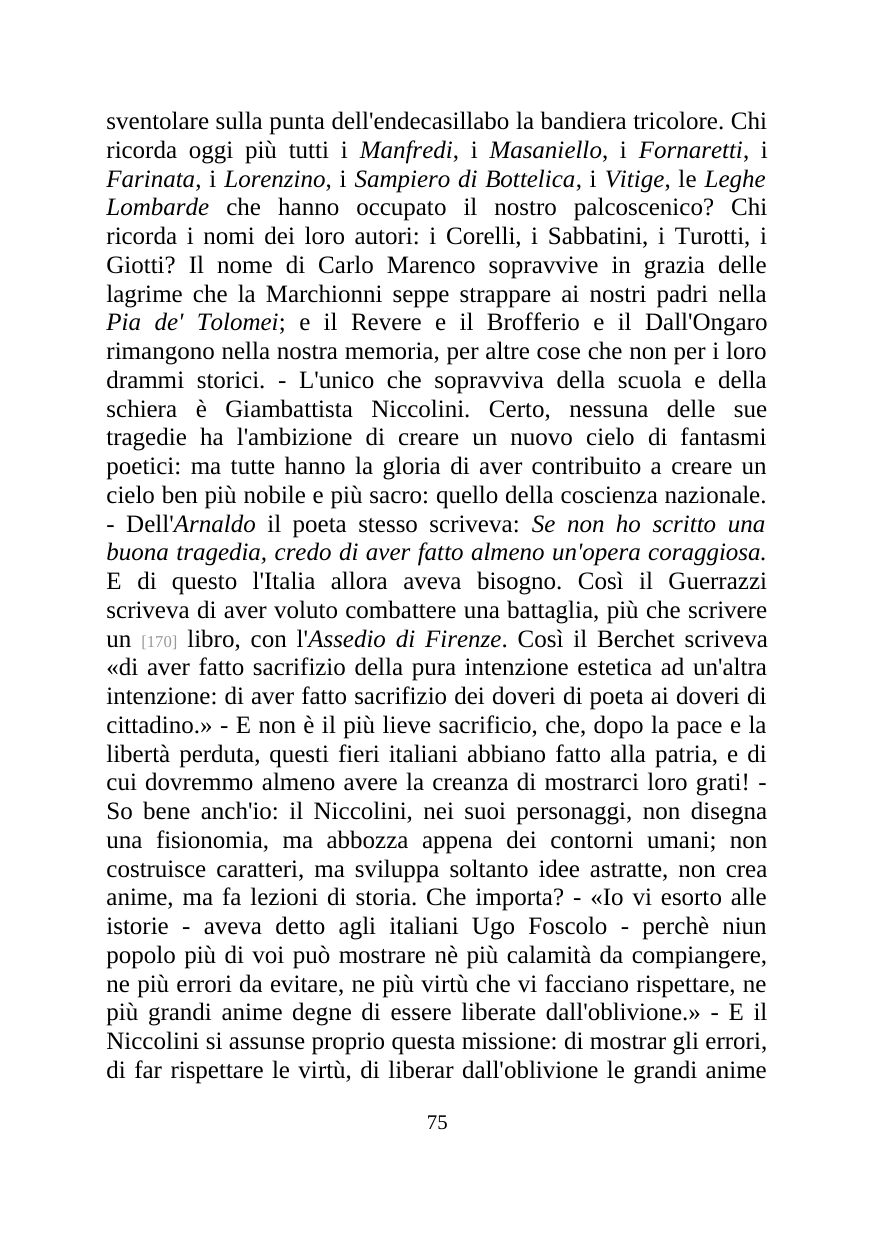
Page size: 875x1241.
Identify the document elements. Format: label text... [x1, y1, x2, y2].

text sventolare sulla punta dell'endecasillabo la bandiera tricolore. Chi ricorda oggi più tutti i Manfredi, i Masaniello, i Fornaretti, i Farinata, i Lorenzino, i Sampiero di Bottelica, i Vitige, le Leghe Lombarde che hanno occupato il nostro palcoscenico? Chi ricorda i nomi dei loro autori: i Corelli, i Sabbatini, i Turotti, i Giotti? Il nome di Carlo Marenco sopravvive in grazia delle lagrime che la Marchionni seppe strappare ai nostri padri nella Pia de' Tolomei; e il Revere e il Brofferio e il Dall'Ongaro rimangono nella nostra memoria, per altre cose che non per i loro drammi storici. - L'unico che sopravviva della scuola e della schiera è Giambattista Niccolini. Certo, nessuna delle sue tragedie ha l'ambizione di creare un nuovo cielo di fantasmi poetici: ma tutte hanno la gloria di aver contribuito a creare un cielo ben più nobile e più sacro: quello della coscienza nazionale. - Dell'Arnaldo il poeta stesso scriveva: Se non ho scritto una buona tragedia, credo di aver fatto almeno un'opera coraggiosa. E di questo l'Italia allora aveva bisogno. Così il Guerrazzi scriveva di aver voluto combattere una battaglia, più che scrivere un [170] libro, con l'Assedio di Firenze. Così il Berchet scriveva «di aver fatto sacrifizio della pura intenzione estetica ad un'altra intenzione: di aver fatto sacrifizio dei doveri di poeta ai doveri di cittadino.» - E non è il più lieve sacrificio, che, dopo la pace e la libertà perduta, questi fieri italiani abbiano fatto alla patria, e di cui dovremmo almeno avere la creanza di mostrarci loro grati! - So bene anch'io: il Niccolini, nei suoi personaggi, non disegna una fisionomia, ma abbozza appena dei contorni umani; non costruisce caratteri, ma sviluppa soltanto idee astratte, non crea anime, ma fa lezioni di storia. Che importa? - «Io vi esorto alle istorie - aveva detto agli italiani Ugo Foscolo - perchè niun popolo più di voi può mostrare nè più calamità da compiangere, ne più errori da evitare, ne più virtù che vi facciano rispettare, ne più grandi anime degne di essere liberate dall'oblivione.» - E il Niccolini si assunse proprio questa missione: di mostrar gli errori, di far rispettare le virtù, di liberar dall'oblivione le grandi anime [106, 106, 768, 1084]
